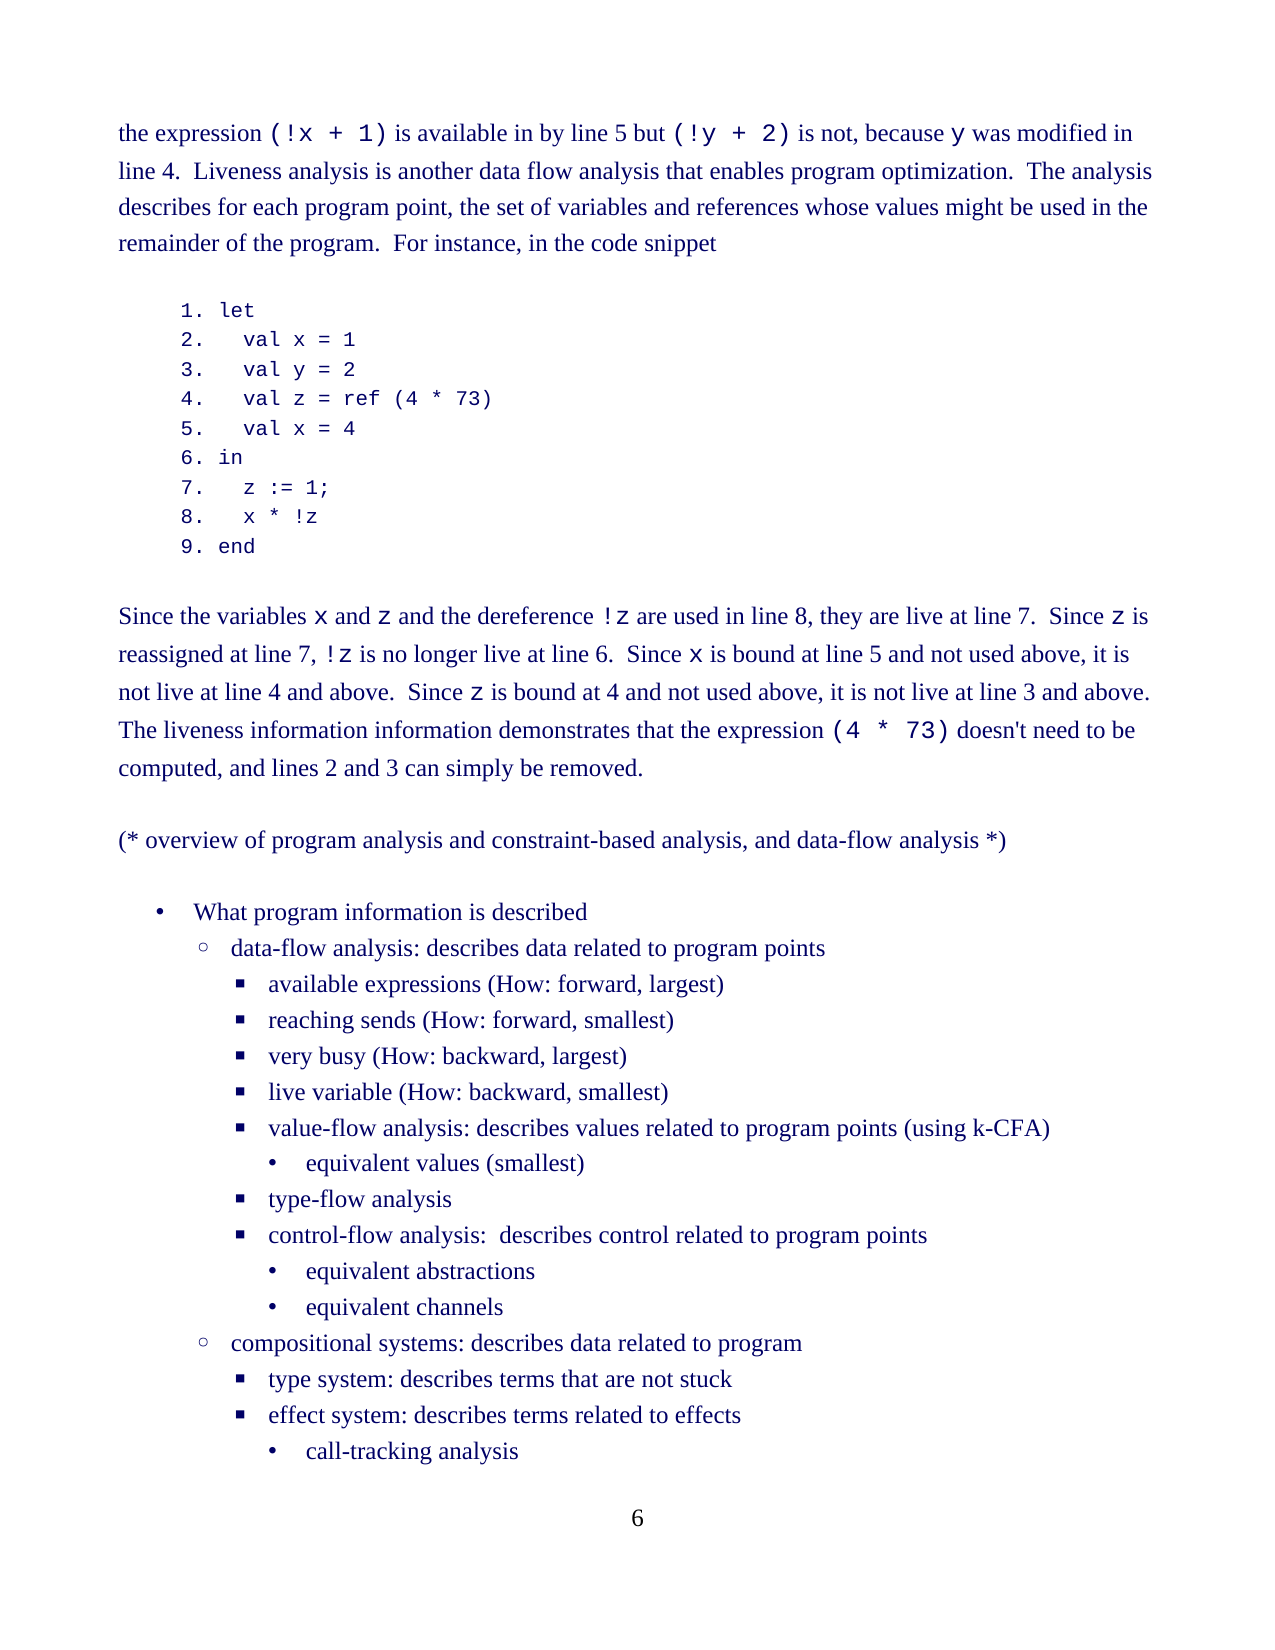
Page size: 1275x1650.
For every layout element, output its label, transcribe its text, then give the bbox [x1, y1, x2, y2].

list What program information is described [156, 897, 1157, 926]
list x * !z [180, 506, 1157, 530]
list value-flow analysis: describes values related to program points (using k-CFA) [231, 1113, 1157, 1141]
list type-flow analysis [231, 1184, 1157, 1213]
list call-tracking analysis [268, 1436, 1157, 1465]
list available expressions (How: forward, largest) [231, 969, 1157, 998]
list let [180, 300, 1157, 323]
list reaching sends (How: forward, smallest) [231, 1005, 1157, 1033]
list equivalent channels [268, 1292, 1157, 1321]
list val z = ref (4 * 73) [180, 388, 1157, 412]
list live variable (How: backward, smallest) [231, 1077, 1157, 1105]
list end [180, 536, 1157, 559]
text the expression (!x + 1) is available in by line 5 but (!y + 2) is not, because y was modified in line 4. Liveness analysis is another data flow analysis that enables program optimization. The analysis describes for each program point, the set of variables and references whose values might be used in the remainder of the program. For instance, in the code snippet [118, 118, 1157, 257]
list z := 1; [180, 477, 1157, 500]
list val x = 1 [180, 329, 1157, 353]
list val y = 2 [180, 359, 1157, 382]
text Since the variables x and z and the dereference !z are used in line 8, they are live at line 7. Since z is reassigned at line 7, !z is no longer live at line 6. Since x is bound at line 5 and not used above, it is not live at line 4 and above. Since z is bound at 4 and not used above, it is not live at line 3 and above. The liveness information information demonstrates that the expression (4 * 73) doesn't need to be computed, and lines 2 and 3 can simply be removed. [118, 601, 1157, 782]
list type system: describes terms that are not stuck [231, 1364, 1157, 1393]
list val x = 4 [180, 418, 1157, 441]
text (* overview of program analysis and constraint-based analysis, and data-flow analysis *) [118, 825, 1157, 854]
list effect system: describes terms related to effects [231, 1400, 1157, 1429]
list equivalent abstractions [268, 1256, 1157, 1285]
list in [180, 447, 1157, 471]
list very busy (How: backward, largest) [231, 1041, 1157, 1069]
list compositional systems: describes data related to program [193, 1328, 1157, 1357]
list equivalent values (smallest) [268, 1148, 1157, 1177]
list data-flow analysis: describes data related to program points [193, 933, 1157, 962]
list control-flow analysis: describes control related to program points [231, 1220, 1157, 1249]
